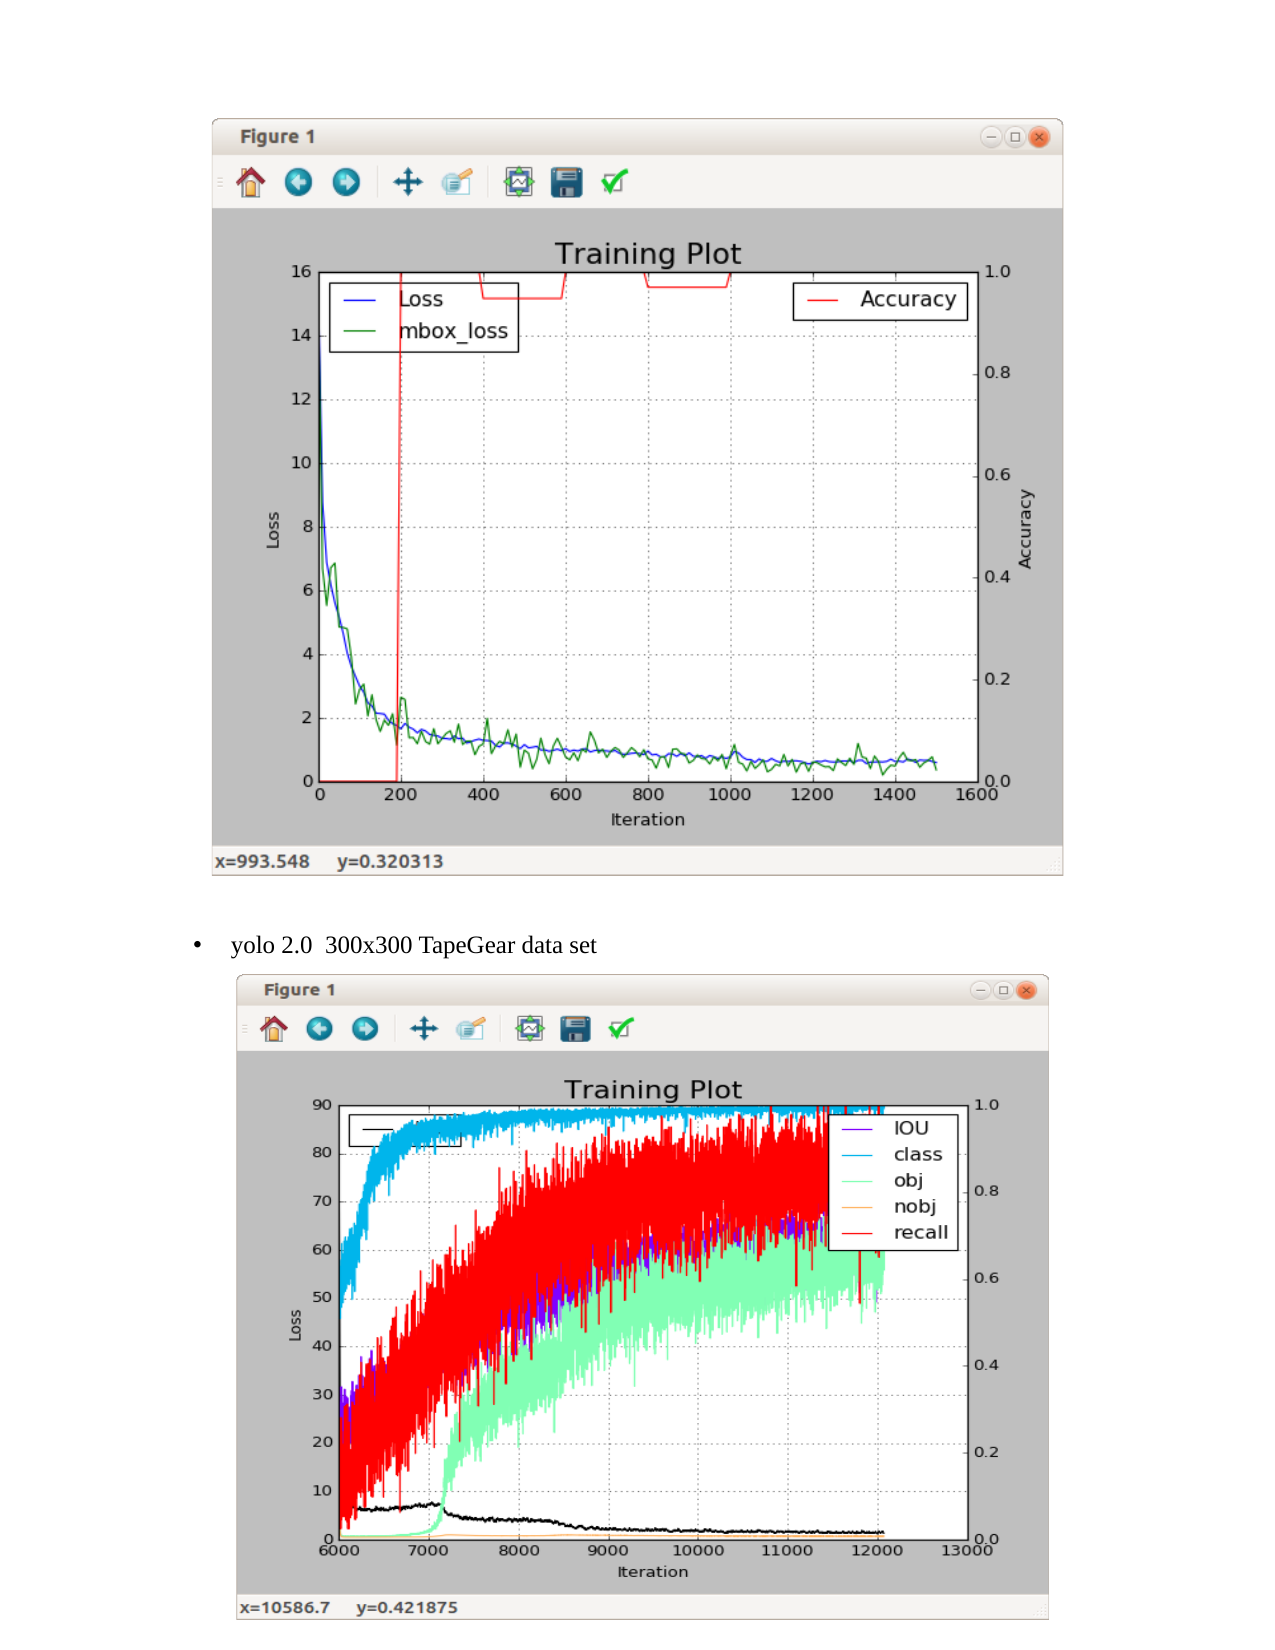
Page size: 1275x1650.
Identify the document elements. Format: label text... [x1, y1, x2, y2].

list yolo 2.0 300x300 TapeGear data set [193, 930, 1157, 959]
picture [236, 974, 1049, 1620]
picture [211, 118, 1064, 876]
